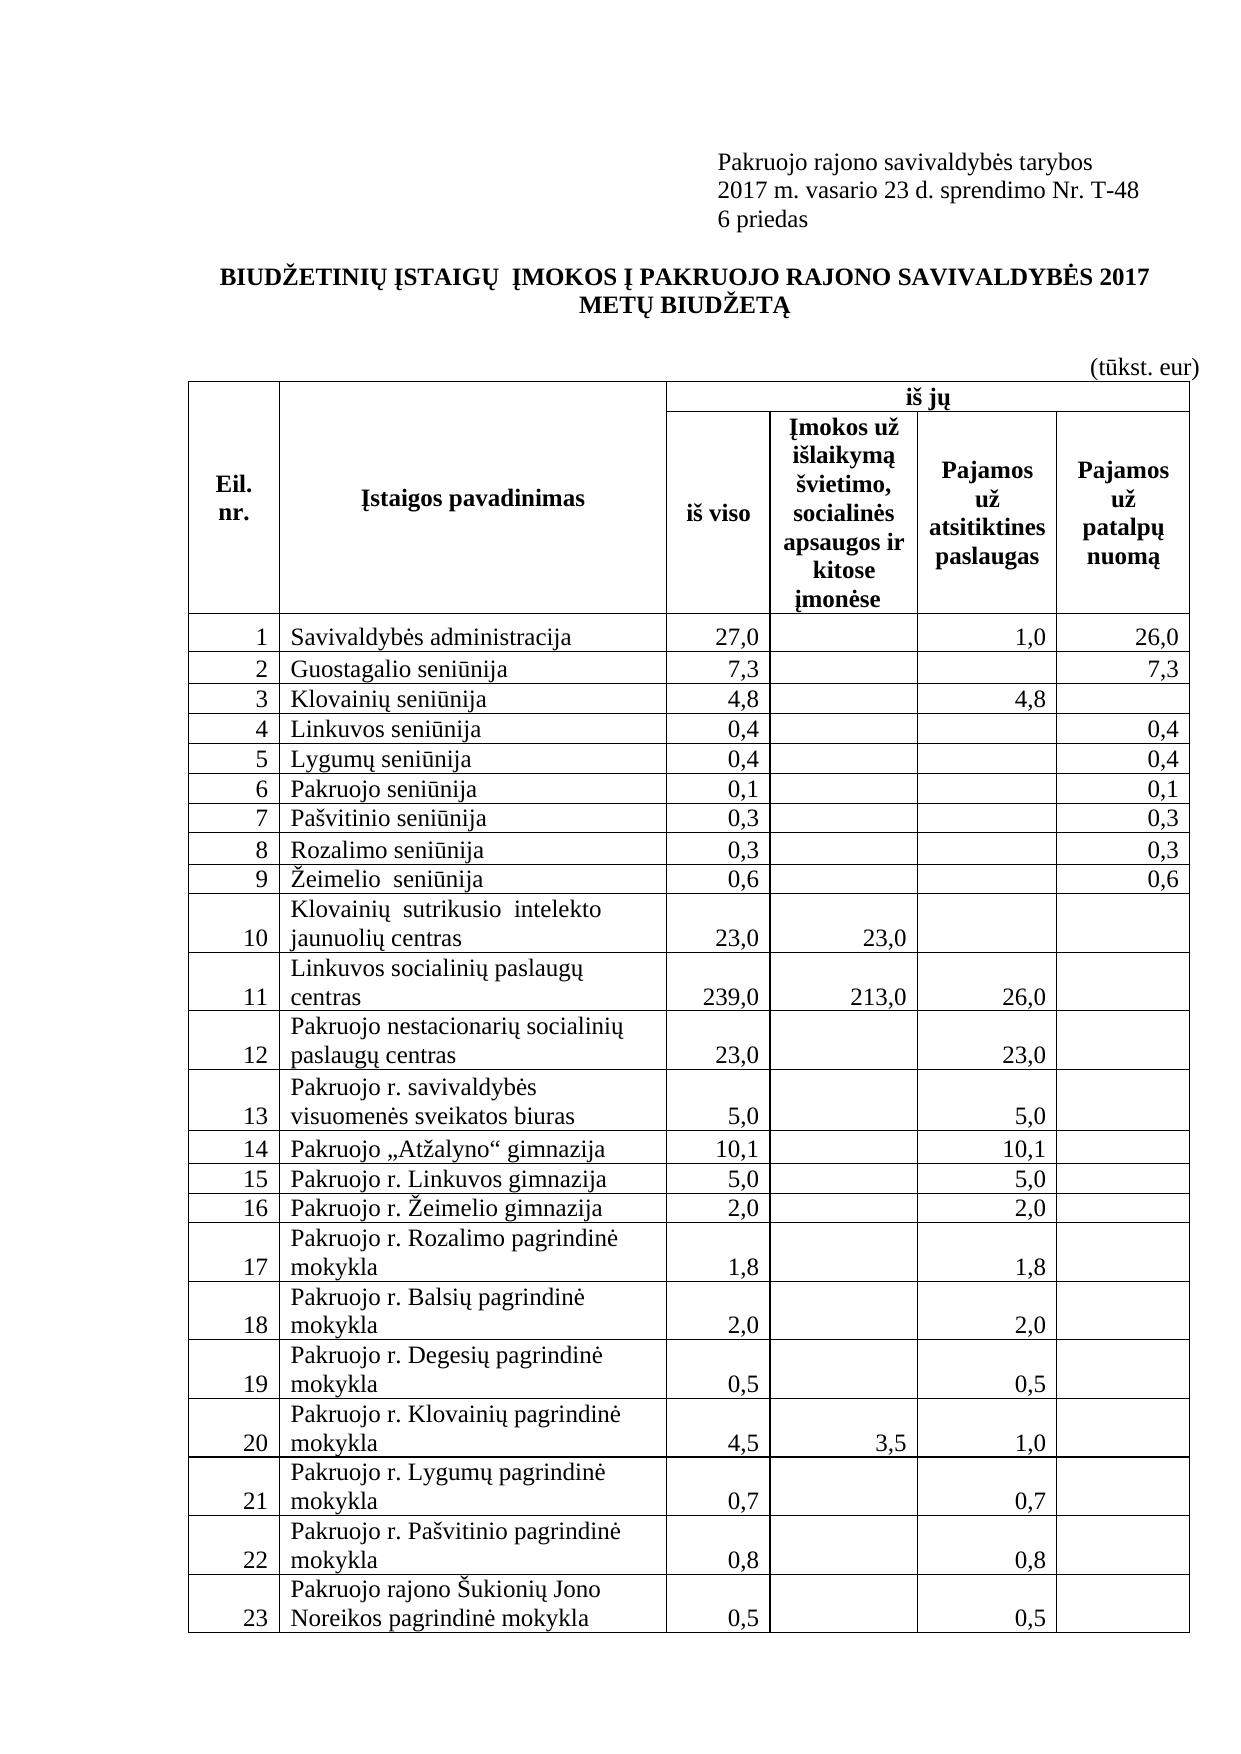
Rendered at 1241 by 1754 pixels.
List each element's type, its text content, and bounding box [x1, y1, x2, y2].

table_cell [771, 865, 917, 893]
table_cell [1190, 411, 1211, 613]
table_cell 2 [189, 652, 279, 683]
table_cell [1190, 1456, 1211, 1515]
table_cell 5,0 [667, 1164, 769, 1192]
table_cell Pakruojo r. Pašvitinio pagrindinė mokykla [280, 1516, 666, 1573]
table_cell iš jų [667, 382, 1189, 411]
table_cell 15 [189, 1164, 279, 1192]
table_cell 16 [189, 1194, 279, 1222]
table_cell 0,5 [918, 1340, 1056, 1398]
table_cell Pajamos už patalpų nuomą [1057, 412, 1189, 613]
table_cell [1057, 1194, 1189, 1222]
table_cell Įmokos už išlaikymą švietimo, socialinės apsaugos ir kitose įmonėse [771, 412, 917, 613]
table_cell 0,8 [667, 1516, 769, 1573]
table_cell [1057, 1011, 1189, 1069]
table_cell 23,0 [918, 1011, 1056, 1069]
table_cell 20 [189, 1399, 279, 1456]
table_cell [1190, 743, 1211, 773]
table_cell 1,8 [918, 1223, 1056, 1281]
table_cell 1,0 [918, 1399, 1056, 1456]
table_cell [771, 714, 917, 743]
table_cell 21 [189, 1458, 279, 1515]
table_cell 213,0 [771, 953, 917, 1010]
table_cell [771, 1070, 917, 1130]
table_cell [771, 1131, 917, 1163]
table_cell 1,0 [918, 614, 1056, 651]
table_cell 2,0 [667, 1194, 769, 1222]
table_cell iš viso [667, 412, 769, 613]
table_cell 17 [189, 1223, 279, 1281]
table_cell Pakruojo r. savivaldybės visuomenės sveikatos biuras [280, 1070, 666, 1130]
table_cell 8 [189, 833, 279, 863]
table_cell [1057, 1458, 1189, 1515]
table_cell [771, 804, 917, 832]
table_cell Guostagalio seniūnija [280, 652, 666, 683]
table_cell Pakruojo „Atžalyno“ gimnazija [280, 1131, 666, 1163]
table_cell 7,3 [1057, 652, 1189, 683]
table_cell Lygumų seniūnija [280, 744, 666, 773]
table_cell 0,1 [1057, 774, 1189, 802]
table_cell 10,1 [918, 1131, 1056, 1163]
table_cell Pakruojo nestacionarių socialinių paslaugų centras [280, 1011, 666, 1069]
table_cell [1190, 1574, 1211, 1632]
table_cell Klovainių seniūnija [280, 684, 666, 713]
table_cell 23,0 [667, 1011, 769, 1069]
table_cell [771, 1194, 917, 1222]
table_cell Pajamos už atsitiktines paslaugas [918, 412, 1056, 613]
table_cell 19 [189, 1340, 279, 1398]
table_cell [1190, 773, 1211, 802]
table_cell 5,0 [667, 1070, 769, 1130]
table_cell [1190, 1398, 1211, 1456]
table_cell [771, 1340, 917, 1398]
table_cell 0,1 [667, 774, 769, 802]
table_cell [1190, 864, 1211, 893]
table_cell [771, 1164, 917, 1192]
table_cell [1057, 1164, 1189, 1192]
table_cell 1 [189, 614, 279, 651]
table_cell 0,3 [1057, 804, 1189, 832]
table_cell 10 [189, 894, 279, 952]
table_cell 0,4 [667, 714, 769, 743]
table_cell 0,4 [1057, 744, 1189, 773]
table_cell 22 [189, 1516, 279, 1573]
text 2017 m. vasario 23 d. sprendimo Nr. T-48 [582, 176, 1181, 204]
table_cell Savivaldybės administracija [280, 614, 666, 651]
table_cell [1190, 832, 1211, 863]
table_cell Pakruojo r. Žeimelio gimnazija [280, 1194, 666, 1222]
table_cell Linkuvos socialinių paslaugų centras [280, 953, 666, 1010]
table_cell [1057, 894, 1189, 952]
table_cell [1190, 613, 1211, 651]
table_cell [771, 774, 917, 802]
table_cell 23,0 [771, 894, 917, 952]
table_cell 1,8 [667, 1223, 769, 1281]
table_cell [771, 1011, 917, 1069]
table_cell Pakruojo r. Rozalimo pagrindinė mokykla [280, 1223, 666, 1281]
table_cell [1190, 1515, 1211, 1573]
table_header [730, 348, 848, 381]
table_cell 239,0 [667, 953, 769, 1010]
table_cell [1190, 893, 1211, 952]
table_cell 13 [189, 1070, 279, 1130]
table_cell [1190, 713, 1211, 743]
table_cell 5 [189, 744, 279, 773]
table_cell [771, 652, 917, 683]
table_cell [771, 744, 917, 773]
table_cell 7 [189, 804, 279, 832]
table_cell [918, 833, 1056, 863]
table_cell 0,4 [667, 744, 769, 773]
table_cell [918, 865, 1056, 893]
table_cell 0,5 [918, 1575, 1056, 1632]
table_cell [1057, 1575, 1189, 1632]
table_cell [1057, 1340, 1189, 1398]
table_cell [771, 684, 917, 713]
table_header [849, 348, 969, 381]
table_cell 4,8 [667, 684, 769, 713]
table_cell [1190, 381, 1211, 411]
table_cell 0,7 [918, 1458, 1056, 1515]
table_cell [771, 1223, 917, 1281]
table_cell 10,1 [667, 1131, 769, 1163]
table_cell [1190, 651, 1211, 683]
table_header [293, 348, 730, 381]
table_cell 5,0 [918, 1070, 1056, 1130]
table_cell 9 [189, 865, 279, 893]
table_cell Pakruojo r. Linkuvos gimnazija [280, 1164, 666, 1192]
table_cell 0,3 [667, 804, 769, 832]
table_cell [1190, 1222, 1211, 1281]
table_cell Pakruojo rajono Šukionių Jono Noreikos pagrindinė mokykla [280, 1575, 666, 1632]
table_cell 0,5 [667, 1575, 769, 1632]
table_cell [1057, 1282, 1189, 1339]
table_cell [1190, 1281, 1211, 1339]
table_cell Rozalimo seniūnija [280, 833, 666, 863]
table_cell Pakruojo r. Degesių pagrindinė mokykla [280, 1340, 666, 1398]
table_cell 4,5 [667, 1399, 769, 1456]
table_cell 0,6 [667, 865, 769, 893]
table_cell [918, 804, 1056, 832]
table_cell Pakruojo r. Klovainių pagrindinė mokykla [280, 1399, 666, 1456]
table_cell [1190, 683, 1211, 713]
table_cell [918, 652, 1056, 683]
table_cell [1190, 1339, 1211, 1398]
table_cell 3,5 [771, 1399, 917, 1456]
table_cell Linkuvos seniūnija [280, 714, 666, 743]
table_cell 4,8 [918, 684, 1056, 713]
table_cell 18 [189, 1282, 279, 1339]
table_cell 0,3 [1057, 833, 1189, 863]
table_cell [1190, 1010, 1211, 1069]
table_cell [918, 714, 1056, 743]
table_cell Pašvitinio seniūnija [280, 804, 666, 832]
table_cell [1190, 1069, 1211, 1130]
table_cell 0,7 [667, 1458, 769, 1515]
table_cell 14 [189, 1131, 279, 1163]
table_cell Įstaigos pavadinimas [280, 382, 666, 613]
table_cell Klovainių sutrikusio intelekto jaunuolių centras [280, 894, 666, 952]
table_cell [1057, 684, 1189, 713]
table_cell 23,0 [667, 894, 769, 952]
table_cell 7,3 [667, 652, 769, 683]
table_cell [918, 744, 1056, 773]
table_cell 0,8 [918, 1516, 1056, 1573]
table_cell [771, 1575, 917, 1632]
table_cell [1057, 1516, 1189, 1573]
table_cell Eil. nr. [189, 382, 279, 613]
table_cell [918, 894, 1056, 952]
table_cell 6 [189, 774, 279, 802]
table_cell Pakruojo r. Balsių pagrindinė mokykla [280, 1282, 666, 1339]
table_cell 5,0 [918, 1164, 1056, 1192]
table_cell 11 [189, 953, 279, 1010]
table_cell 26,0 [918, 953, 1056, 1010]
table_cell 0,5 [667, 1340, 769, 1398]
table_cell [1190, 803, 1211, 832]
table_cell [918, 774, 1056, 802]
table_cell [1190, 1130, 1211, 1163]
table_header (tūkst. eur) [969, 348, 1211, 381]
table_cell 0,6 [1057, 865, 1189, 893]
table_cell 2,0 [918, 1282, 1056, 1339]
table_cell [1190, 1163, 1211, 1192]
table_cell 12 [189, 1011, 279, 1069]
table_cell Pakruojo r. Lygumų pagrindinė mokykla [280, 1458, 666, 1515]
table_cell [1057, 953, 1189, 1010]
table_cell 0,3 [667, 833, 769, 863]
text Pakruojo rajono savivaldybės tarybos [582, 147, 1181, 176]
table_cell [1057, 1070, 1189, 1130]
table_cell 4 [189, 714, 279, 743]
table_cell [771, 1282, 917, 1339]
table_cell [771, 1458, 917, 1515]
table_header [189, 348, 293, 381]
table_cell Pakruojo seniūnija [280, 774, 666, 802]
table_cell [1190, 952, 1211, 1010]
table_cell 3 [189, 684, 279, 713]
table_cell [1057, 1131, 1189, 1163]
table_cell 23 [189, 1575, 279, 1632]
table_cell 27,0 [667, 614, 769, 651]
table_cell [1057, 1399, 1189, 1456]
table_cell Žeimelio seniūnija [280, 865, 666, 893]
text BIUDŽETINIŲ ĮSTAIGŲ ĮMOKOS Į PAKRUOJO RAJONO SAVIVALDYBĖS 2017 METŲ BIUDŽETĄ [188, 262, 1181, 319]
table_cell [771, 614, 917, 651]
table_cell [1190, 1193, 1211, 1222]
text 6 priedas [582, 204, 1181, 233]
table_cell [771, 833, 917, 863]
table_cell [1057, 1223, 1189, 1281]
table_cell 26,0 [1057, 614, 1189, 651]
table_cell 2,0 [667, 1282, 769, 1339]
table_cell [771, 1516, 917, 1573]
table_cell 2,0 [918, 1194, 1056, 1222]
table_cell 0,4 [1057, 714, 1189, 743]
